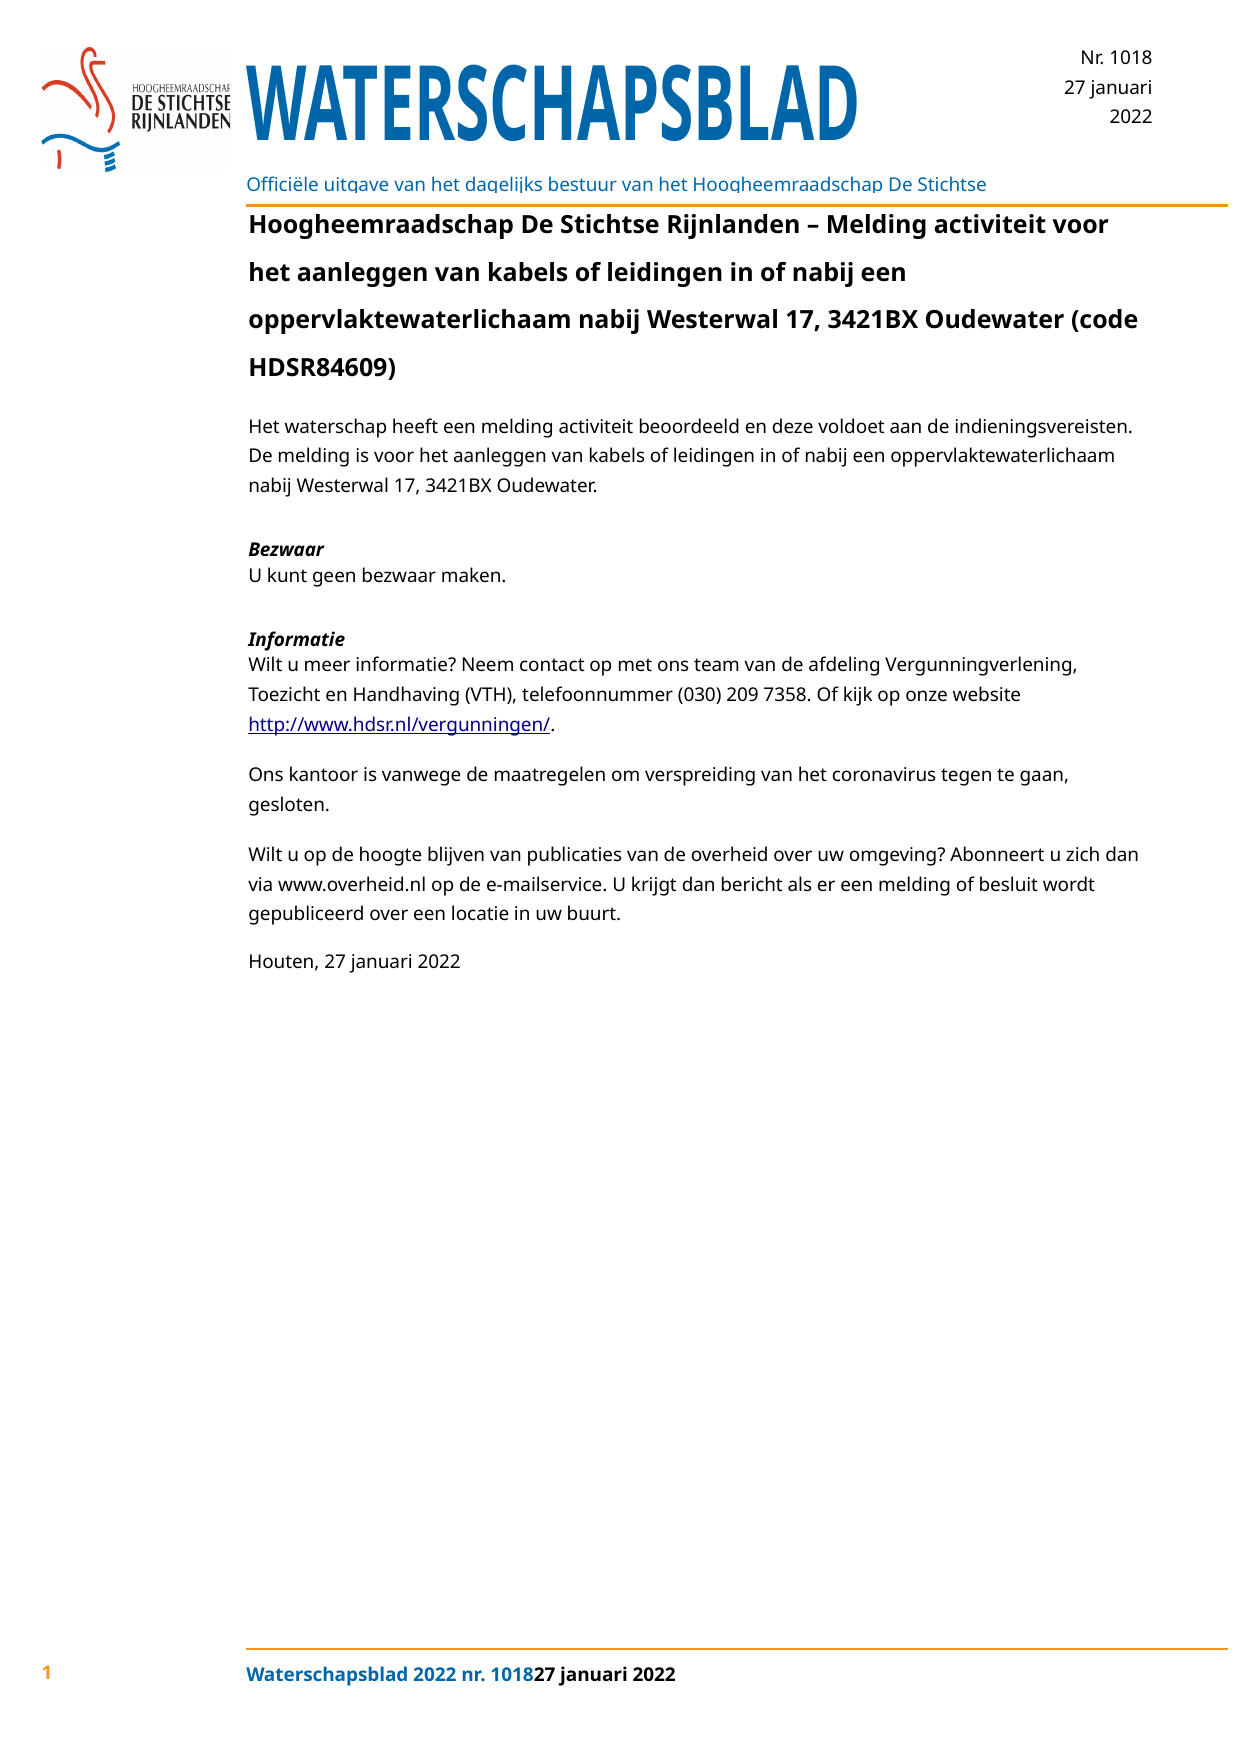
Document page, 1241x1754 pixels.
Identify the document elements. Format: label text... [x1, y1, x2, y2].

text Bezwaar [248, 536, 1152, 562]
text Ons kantoor is vanwege de maatregelen om verspreiding van het coronavirus tegen te gaan, gesloten. [248, 761, 1152, 817]
picture [41, 47, 231, 172]
text Wilt u op de hoogte blijven van publicaties van de overheid over uw omgeving? Abonneert u zich dan via www.overheid.nl op de e-mailservice. U krijgt dan bericht als er een melding of besluit wordt gepubliceerd over een locatie in uw buurt. [248, 841, 1152, 926]
text Wilt u meer informatie? Neem contact op met ons team van de afdeling Vergunningverlening, Toezicht en Handhaving (VTH), telefoonnummer (030) 209 7358. Of kijk op onze website http://www.hdsr.nl/vergunningen/. [248, 652, 1152, 737]
text Houten, 27 januari 2022 [248, 948, 1152, 974]
text U kunt geen bezwaar maken. [248, 562, 1152, 588]
text Hoogheemraadschap De Stichtse Rijnlanden – Melding activiteit voor het aanleggen van kabels of leidingen in of nabij een oppervlaktewaterlichaam nabij Westerwal 17, 3421BX Oudewater (code HDSR84609) [248, 207, 1152, 384]
text Het waterschap heeft een melding activiteit beoordeeld en deze voldoet aan de indieningsvereisten. De melding is voor het aanleggen van kabels of leidingen in of nabij een oppervlaktewaterlichaam nabij Westerwal 17, 3421BX Oudewater. [248, 413, 1152, 498]
text Informatie [248, 626, 1152, 652]
